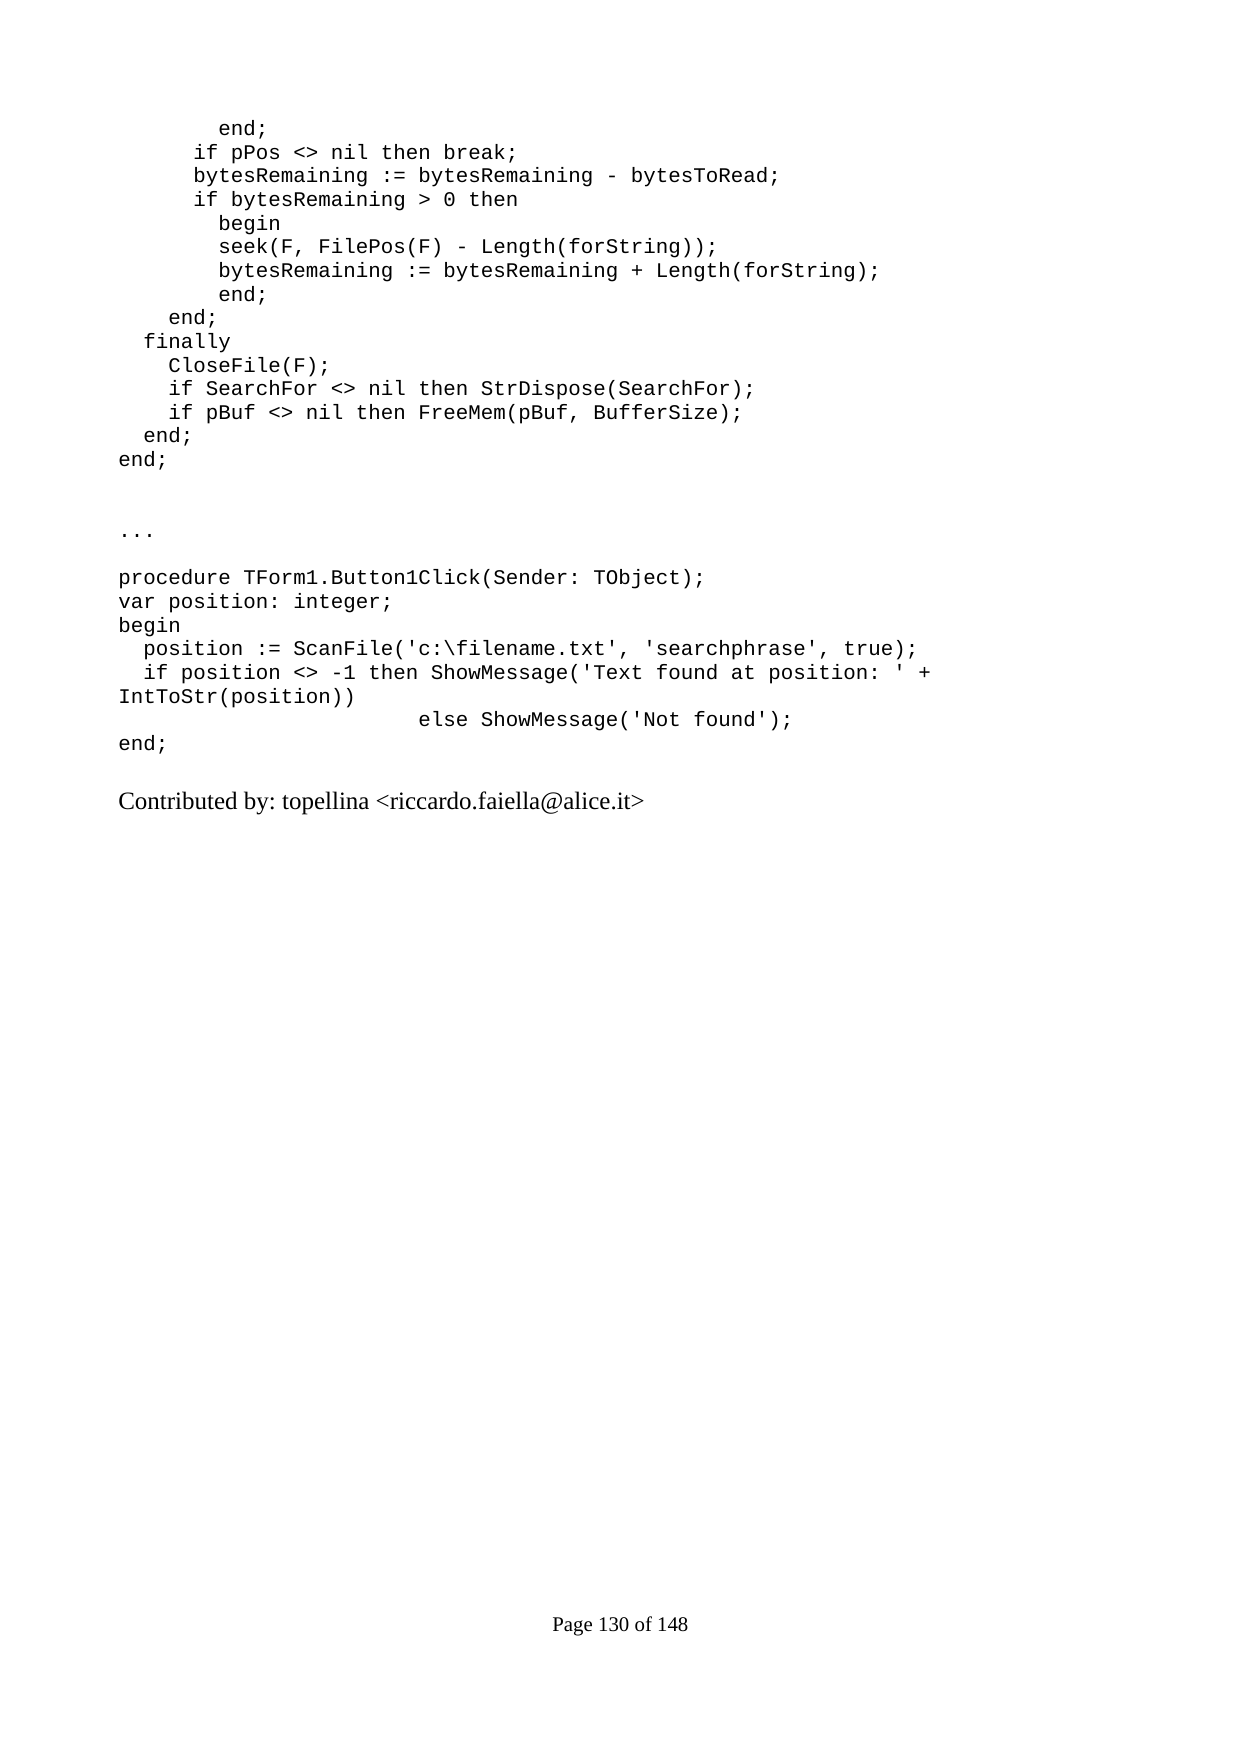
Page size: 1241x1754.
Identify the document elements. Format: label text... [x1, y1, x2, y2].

text end; [118, 449, 1122, 473]
text end; [118, 733, 1122, 757]
text end; [118, 118, 1122, 142]
text if bytesRemaining > 0 then [118, 189, 1122, 213]
text if pBuf <> nil then FreeMem(pBuf, BufferSize); [118, 402, 1122, 426]
text position := ScanFile('c:\filename.txt', 'searchphrase', true); [118, 638, 1122, 662]
text end; [118, 284, 1122, 307]
text bytesRemaining := bytesRemaining - bytesToRead; [118, 165, 1122, 189]
text if position <> -1 then ShowMessage('Text found at position: ' + IntToStr(position)) [118, 662, 1122, 709]
text end; [118, 426, 1122, 449]
text if SearchFor <> nil then StrDispose(SearchFor); [118, 378, 1122, 402]
text begin [118, 615, 1122, 638]
text CloseFile(F); [118, 354, 1122, 378]
text finally [118, 331, 1122, 354]
text else ShowMessage('Not found'); [118, 709, 1122, 733]
text ... [118, 520, 1122, 544]
text seek(F, FilePos(F) - Length(forString)); [118, 236, 1122, 260]
text if pPos <> nil then break; [118, 142, 1122, 165]
text Contributed by: topellina <riccardo.faiella@alice.it> [118, 786, 1122, 815]
text end; [118, 307, 1122, 331]
text begin [118, 213, 1122, 236]
text var position: integer; [118, 591, 1122, 615]
text bytesRemaining := bytesRemaining + Length(forString); [118, 260, 1122, 284]
text procedure TForm1.Button1Click(Sender: TObject); [118, 567, 1122, 591]
